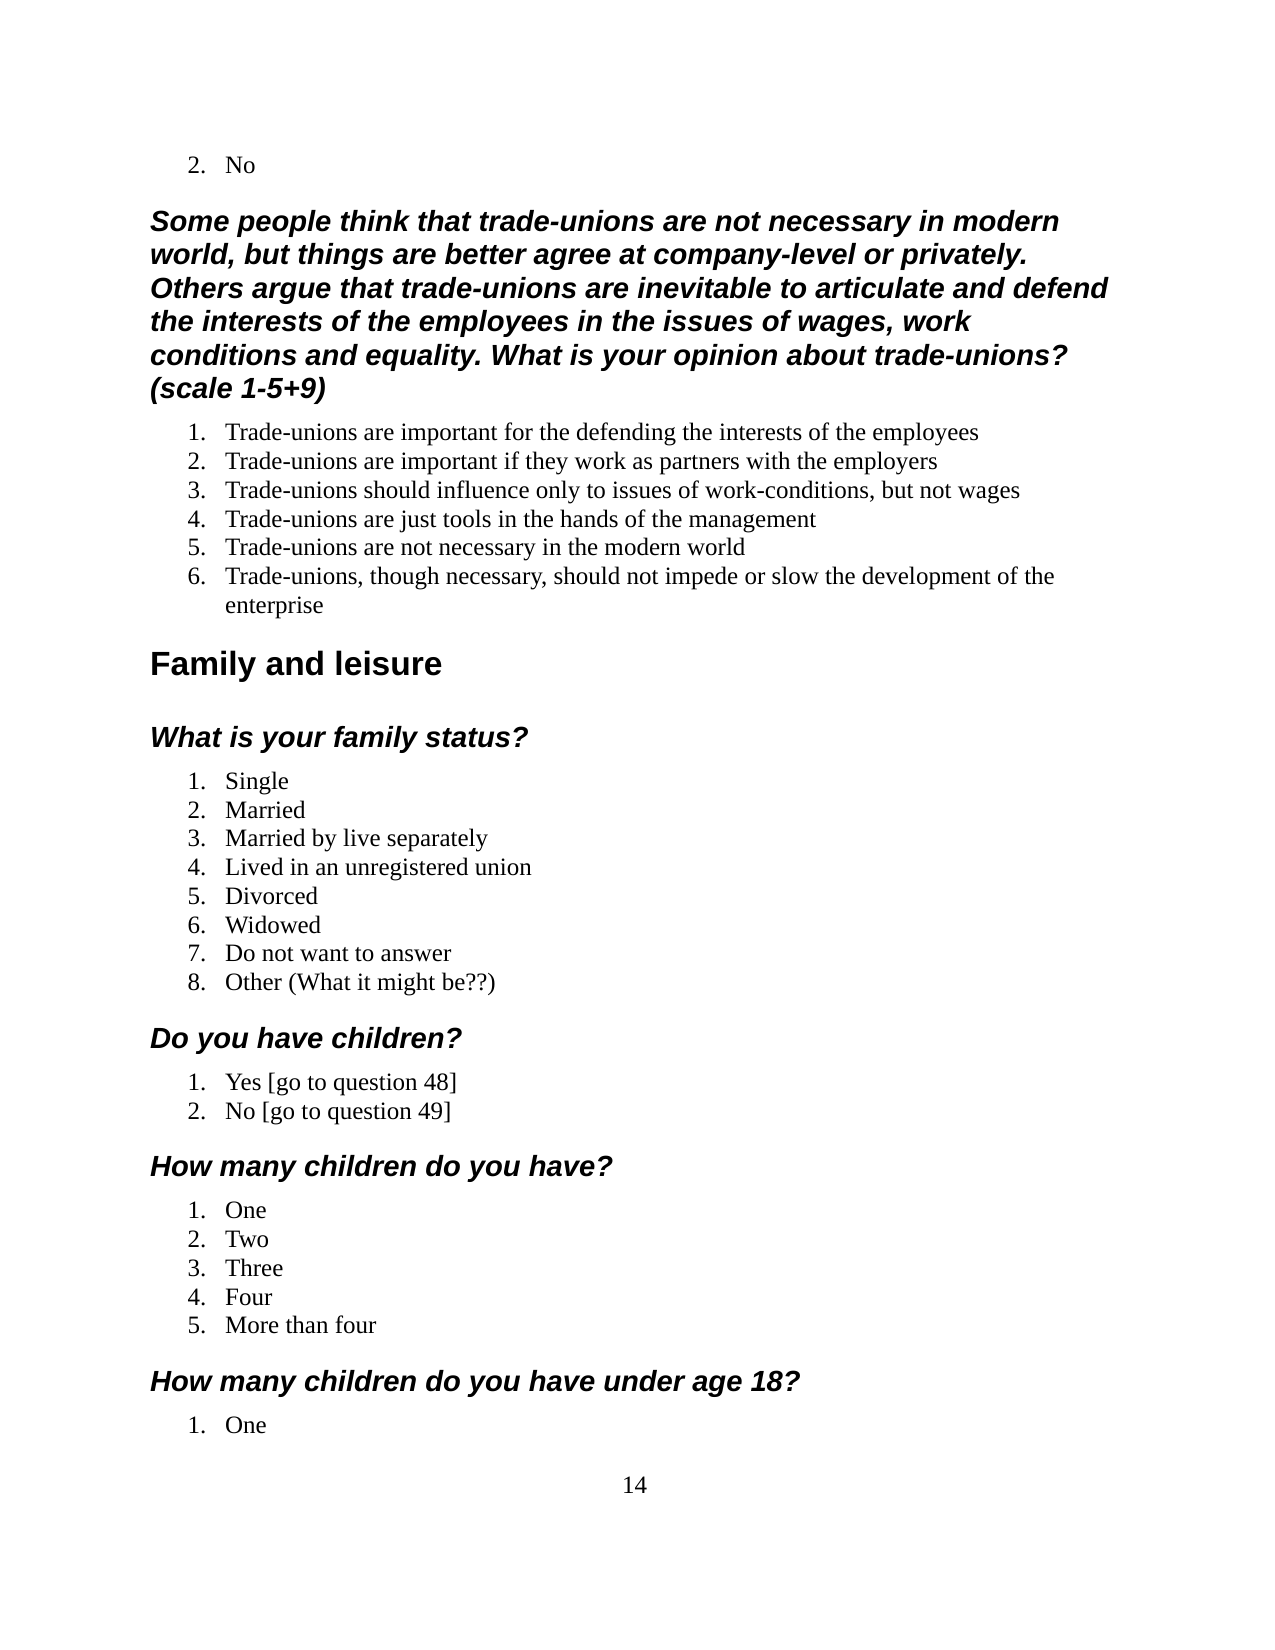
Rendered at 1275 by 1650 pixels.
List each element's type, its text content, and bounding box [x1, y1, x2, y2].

list Trade-unions are not necessary in the modern world [187, 532, 1125, 561]
subtitle How many children do you have under age 18? [150, 1364, 1125, 1398]
list Two [187, 1224, 1125, 1253]
list Divorced [187, 881, 1125, 910]
subtitle How many children do you have? [150, 1149, 1125, 1183]
list Trade-unions are important if they work as partners with the employers [187, 446, 1125, 475]
list Married [187, 795, 1125, 823]
list Trade-unions should influence only to issues of work-conditions, but not wages [187, 475, 1125, 504]
list Four [187, 1282, 1125, 1311]
list One [187, 1410, 1125, 1439]
list No [go to question 49] [187, 1096, 1125, 1124]
list Do not want to answer [187, 938, 1125, 967]
list Married by live separately [187, 823, 1125, 852]
list Trade-unions, though necessary, should not impede or slow the development of the enterprise [187, 561, 1125, 619]
list Trade-unions are just tools in the hands of the management [187, 504, 1125, 532]
list More than four [187, 1311, 1125, 1339]
list Trade-unions are important for the defending the interests of the employees [187, 417, 1125, 446]
subtitle What is your family status? [150, 720, 1125, 753]
list Lived in an unregistered union [187, 852, 1125, 881]
subtitle Some people think that trade-unions are not necessary in modern world, but things are better agree at company-level or privately. Others argue that trade-unions are inevitable to articulate and defend the interests of the employees in the issues of wages, work conditions and equality. What is your opinion about trade-unions? (scale 1-5+9) [150, 204, 1125, 405]
list Three [187, 1253, 1125, 1282]
list Yes [go to question 48] [187, 1067, 1125, 1096]
list One [187, 1196, 1125, 1224]
list Single [187, 766, 1125, 795]
list Other (What it might be??) [187, 967, 1125, 996]
list No [187, 150, 1125, 179]
subtitle Family and leisure [150, 644, 1125, 682]
list Widowed [187, 910, 1125, 938]
subtitle Do you have children? [150, 1021, 1125, 1054]
